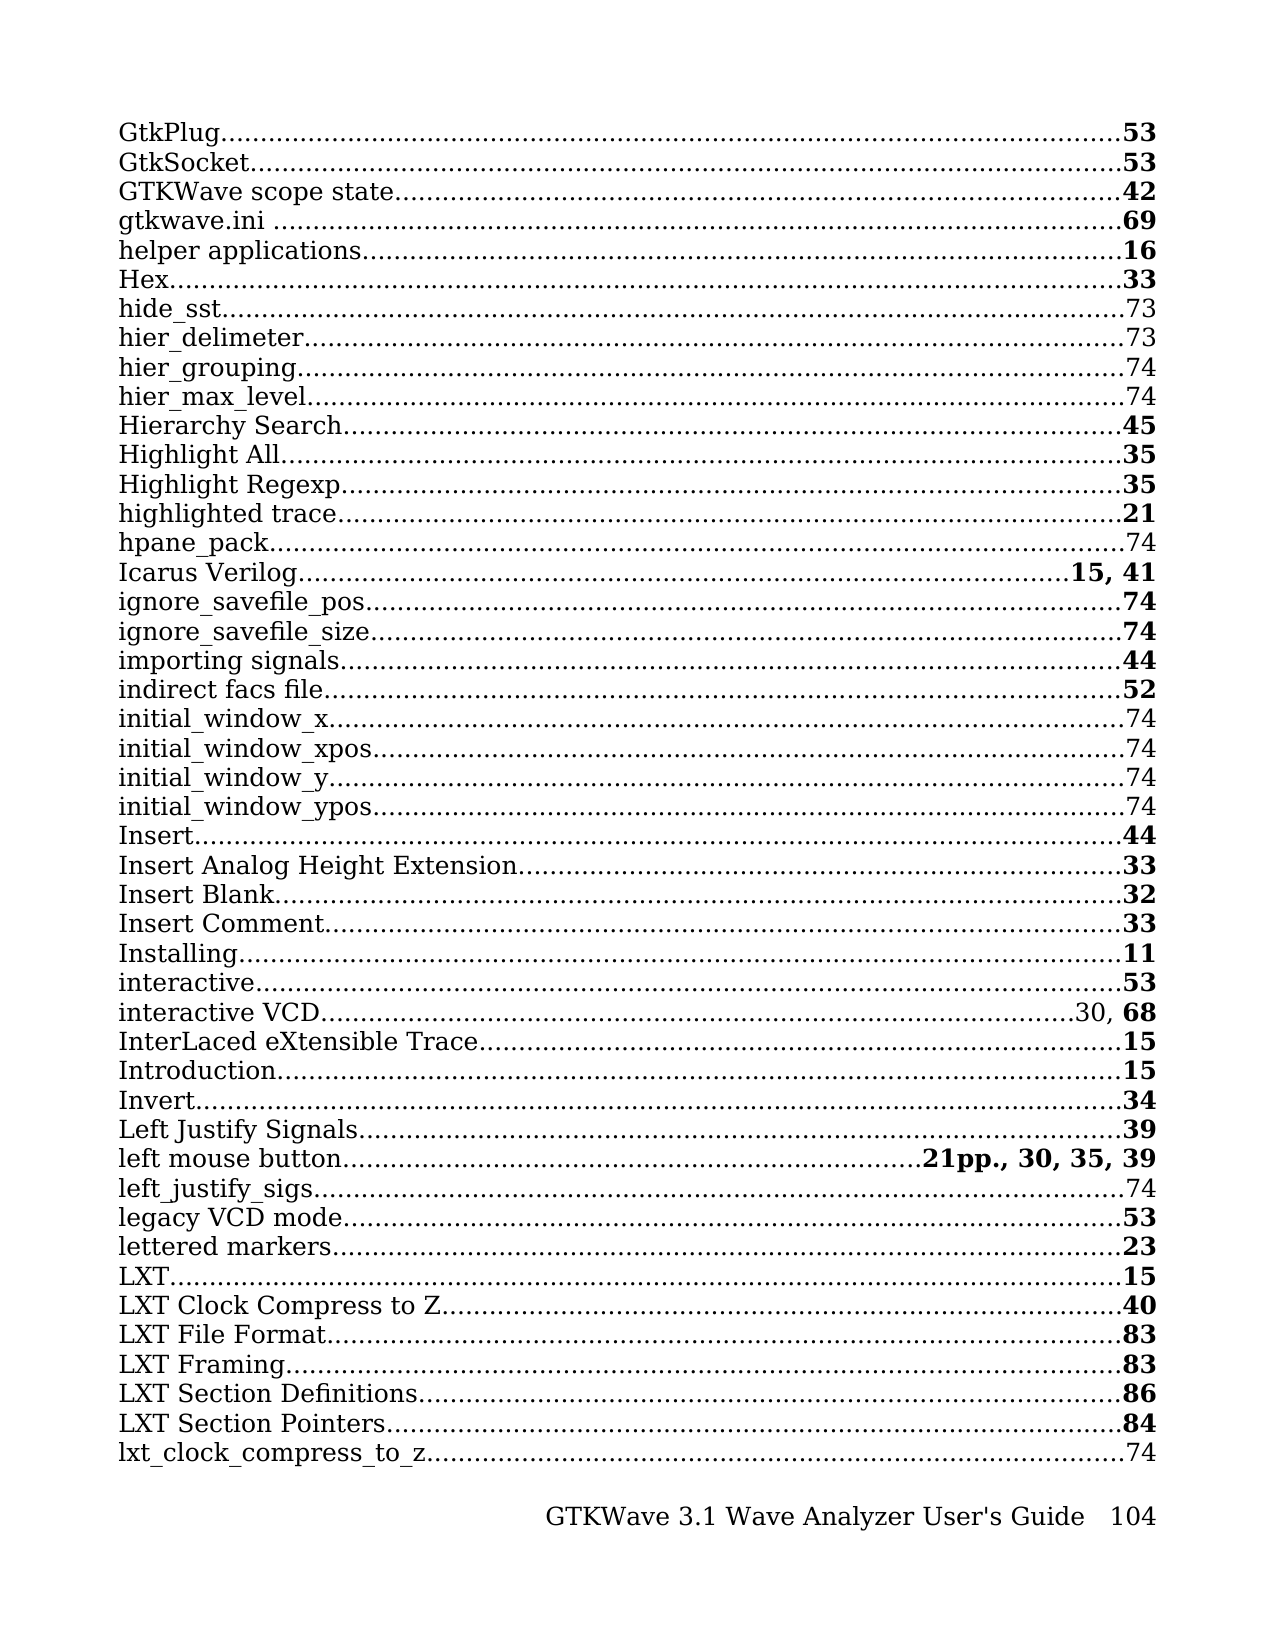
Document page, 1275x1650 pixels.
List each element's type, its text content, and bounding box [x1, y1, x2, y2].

text LXT Section Definitions 86 [118, 1379, 1157, 1408]
text ignore_savefile_pos 74 [118, 587, 1157, 616]
text lettered markers 23 [118, 1232, 1157, 1262]
text Icarus Verilog 15, 41 [118, 558, 1157, 587]
text legacy VCD mode 53 [118, 1203, 1157, 1232]
text hier_delimeter 73 [118, 323, 1157, 353]
text LXT Framing 83 [118, 1350, 1157, 1379]
text left mouse button 21pp., 30, 35, 39 [118, 1144, 1157, 1174]
text hier_max_level 74 [118, 382, 1157, 411]
text GTKWave scope state 42 [118, 177, 1157, 206]
text LXT 15 [118, 1262, 1157, 1291]
text interactive 53 [118, 968, 1157, 997]
text importing signals 44 [118, 646, 1157, 675]
text Hierarchy Search 45 [118, 411, 1157, 440]
text hpane_pack 74 [118, 528, 1157, 558]
text lxt_clock_compress_to_z 74 [118, 1438, 1157, 1467]
text Insert Blank 32 [118, 880, 1157, 909]
text indirect facs file 52 [118, 675, 1157, 704]
text Highlight Regexp 35 [118, 470, 1157, 499]
text Installing 11 [118, 939, 1157, 968]
text Insert Analog Height Extension 33 [118, 851, 1157, 880]
text initial_window_ypos 74 [118, 792, 1157, 821]
text Left Justify Signals 39 [118, 1115, 1157, 1144]
text Highlight All 35 [118, 440, 1157, 470]
text interactive VCD 30, 68 [118, 997, 1157, 1027]
text helper applications 16 [118, 236, 1157, 265]
text hier_grouping 74 [118, 353, 1157, 382]
text hide_sst 73 [118, 294, 1157, 323]
text Hex 33 [118, 265, 1157, 294]
text ignore_savefile_size 74 [118, 616, 1157, 646]
text LXT File Format 83 [118, 1320, 1157, 1350]
text highlighted trace 21 [118, 499, 1157, 528]
text initial_window_xpos 74 [118, 734, 1157, 763]
text Insert 44 [118, 821, 1157, 851]
text Invert 34 [118, 1086, 1157, 1115]
text initial_window_x 74 [118, 704, 1157, 734]
text InterLaced eXtensible Trace 15 [118, 1027, 1157, 1056]
text initial_window_y 74 [118, 763, 1157, 792]
text GtkSocket 53 [118, 147, 1157, 177]
text left_justify_sigs 74 [118, 1174, 1157, 1203]
text Insert Comment 33 [118, 909, 1157, 939]
text GtkPlug 53 [118, 118, 1157, 147]
text gtkwave.ini 69 [118, 206, 1157, 236]
text Introduction 15 [118, 1056, 1157, 1086]
text LXT Clock Compress to Z 40 [118, 1291, 1157, 1320]
text LXT Section Pointers 84 [118, 1408, 1157, 1438]
